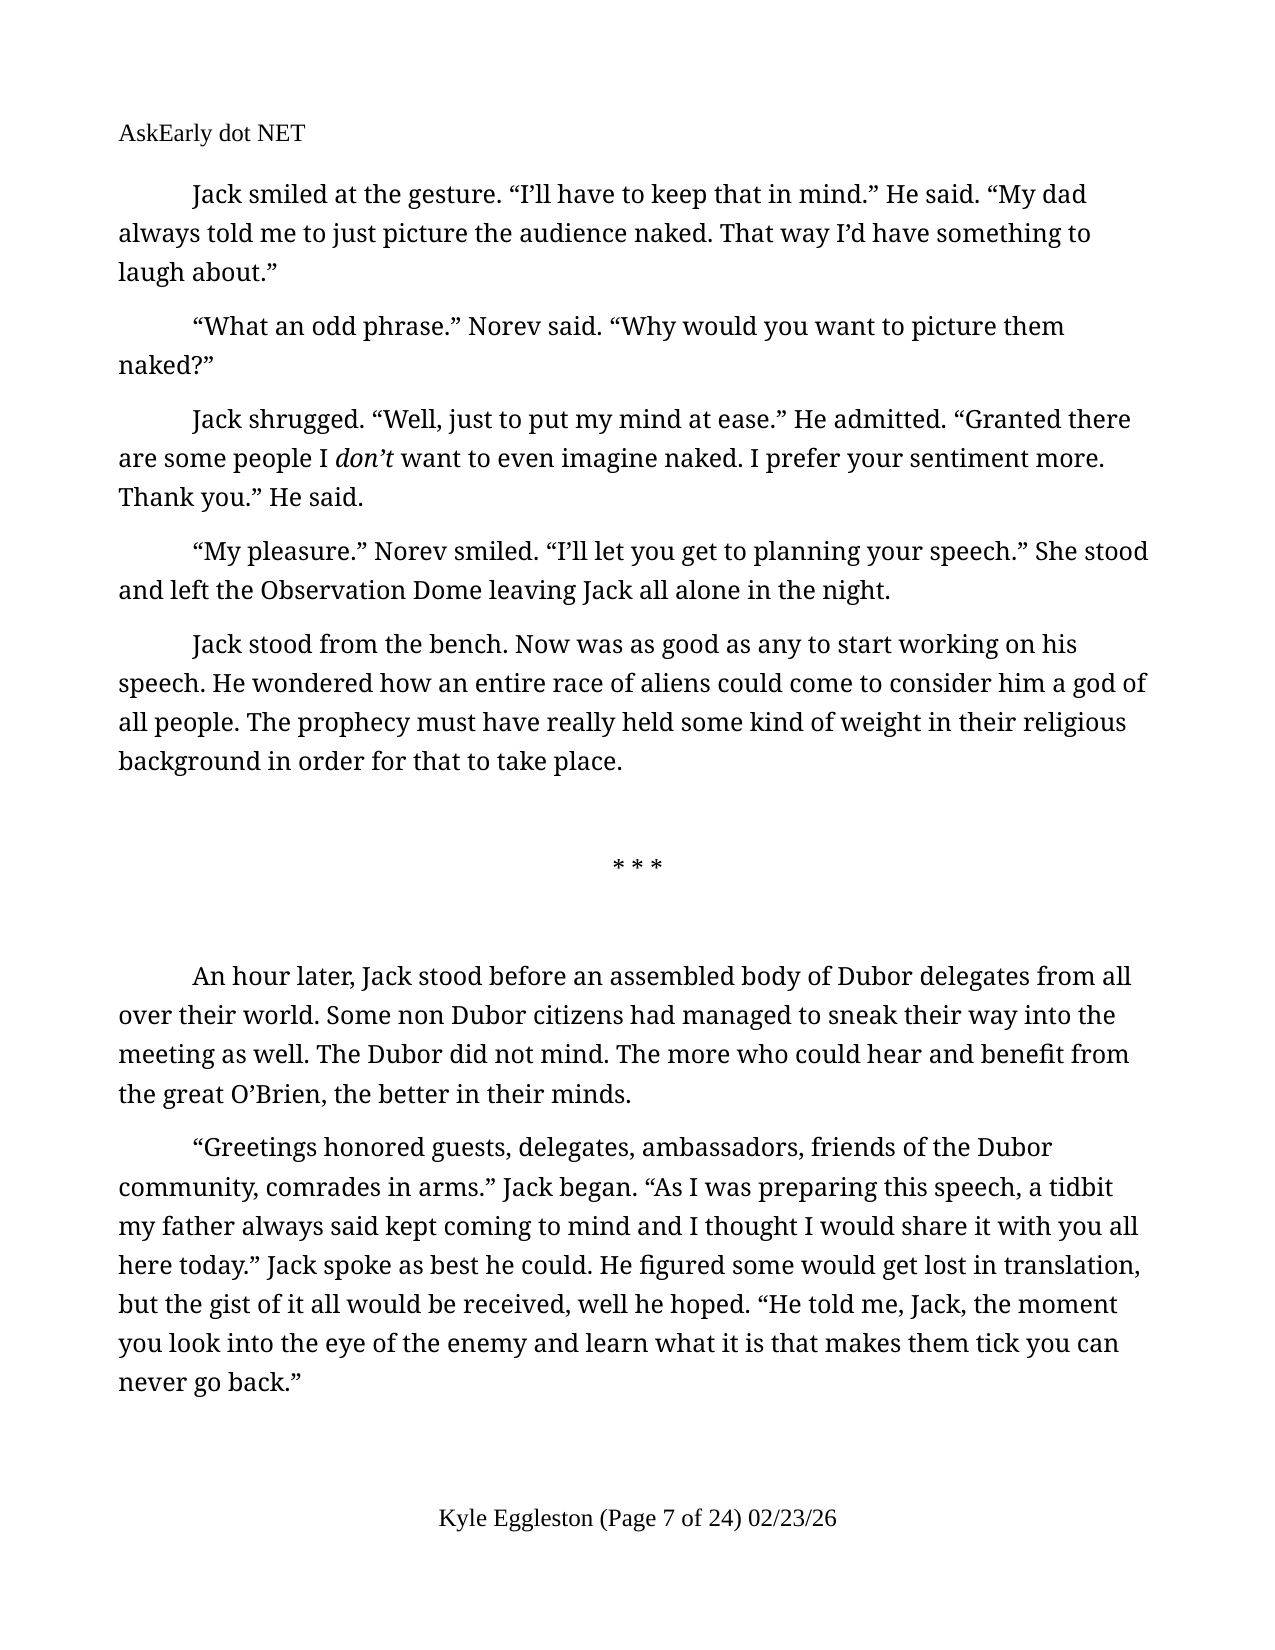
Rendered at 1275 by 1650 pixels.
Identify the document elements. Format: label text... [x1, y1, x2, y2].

text Jack smiled at the gesture. “I’ll have to keep that in mind.” He said. “My dad always told me to just picture the audience naked. That way I’d have something to laugh about.” [118, 176, 1157, 289]
text Jack stood from the bench. Now was as good as any to start working on his speech. He wondered how an entire race of aliens could come to consider him a god of all people. The prophecy must have really held some kind of weight in their religious background in order for that to take place. [118, 626, 1157, 778]
text “Greetings honored guests, delegates, ambassadors, friends of the Dubor community, comrades in arms.” Jack began. “As I was preparing this speech, a tidbit my father always said kept coming to mind and I thought I would share it with you all here today.” Jack spoke as best he could. He figured some would get lost in translation, but the gist of it all would be received, well he hoped. “He told me, Jack, the moment you look into the eye of the enemy and learn what it is that makes them tick you can never go back.” [118, 1130, 1157, 1399]
text Jack shrugged. “Well, just to put my mind at ease.” He admitted. “Granted there are some people I don’t want to even imagine naked. I prefer your sentiment more. Thank you.” He said. [118, 401, 1157, 514]
text “My pleasure.” Norev smiled. “I’ll let you get to planning your speech.” She stood and left the Observation Dome leaving Jack all alone in the night. [118, 533, 1157, 607]
text “What an odd phrase.” Norev said. “Why would you want to picture them naked?” [118, 308, 1157, 382]
text * * * [118, 851, 1157, 885]
text An hour later, Jack stood before an assembled body of Dubor delegates from all over their world. Some non Dubor citizens had managed to sneak their way into the meeting as well. The Dubor did not mind. The more who could hear and benefit from the great O’Brien, the better in their minds. [118, 959, 1157, 1110]
